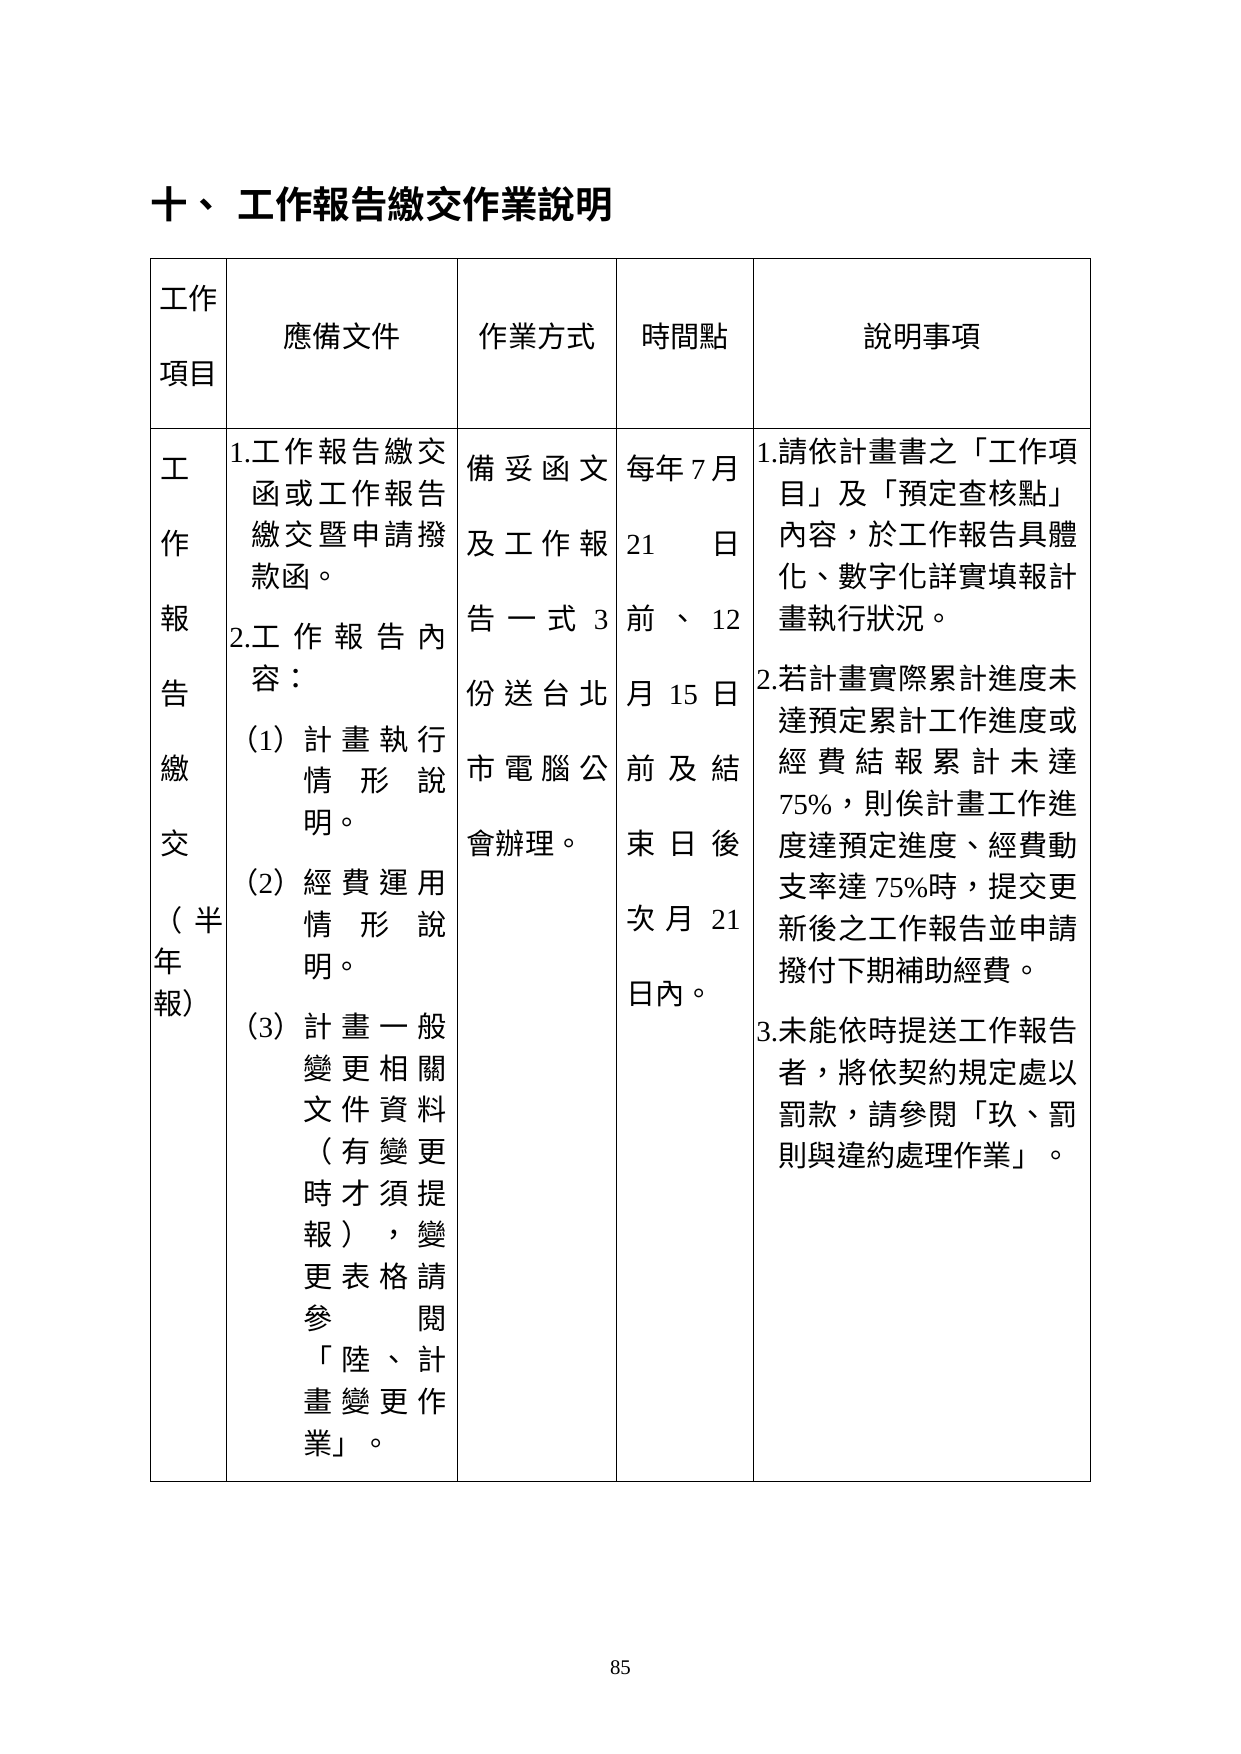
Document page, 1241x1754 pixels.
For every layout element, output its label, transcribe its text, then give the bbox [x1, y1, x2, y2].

table_cell 工作報告繳交 （半年報） [151, 429, 226, 1481]
table_header 時間點 [617, 259, 753, 428]
table_cell 請依計畫書之「工作項目」及「預定查核點」內容，於工作報告具體化、數字化詳實填報計畫執行狀況。 若計畫實際累計進度未達預定累計工作進度或經費結報累計未達75%，則俟計畫工作進度達預定進度、經費動支率達75%時，提交更新後之工作報告並申請撥付下期補助經費。 未能依時提送工作報告者，將依契約規定處以罰款，請參閱「玖、罰則與違約處理作業」。 [754, 429, 1090, 1481]
table_cell 工作報告繳交函或工作報告繳交暨申請撥款函。 工作報告內容： 計畫執行情形說明。 經費運用情形說明。 計畫一般變更相關文件資料（有變更時才須提報），變更表格請參閱「陸、計畫變更作業」。 [227, 429, 457, 1481]
table_header 應備文件 [227, 259, 457, 428]
subtitle 工作報告繳交作業說明 [150, 164, 1090, 239]
table_cell 每年7月21日前、12月15日前及結束日後次月21日內。 [617, 429, 753, 1481]
table_cell 備妥函文及工作報告一式3份送台北市電腦公會辦理。 [458, 429, 616, 1481]
table_header 說明事項 [754, 259, 1090, 428]
table_header 工作項目 [151, 259, 226, 428]
table_header 作業方式 [458, 259, 616, 428]
